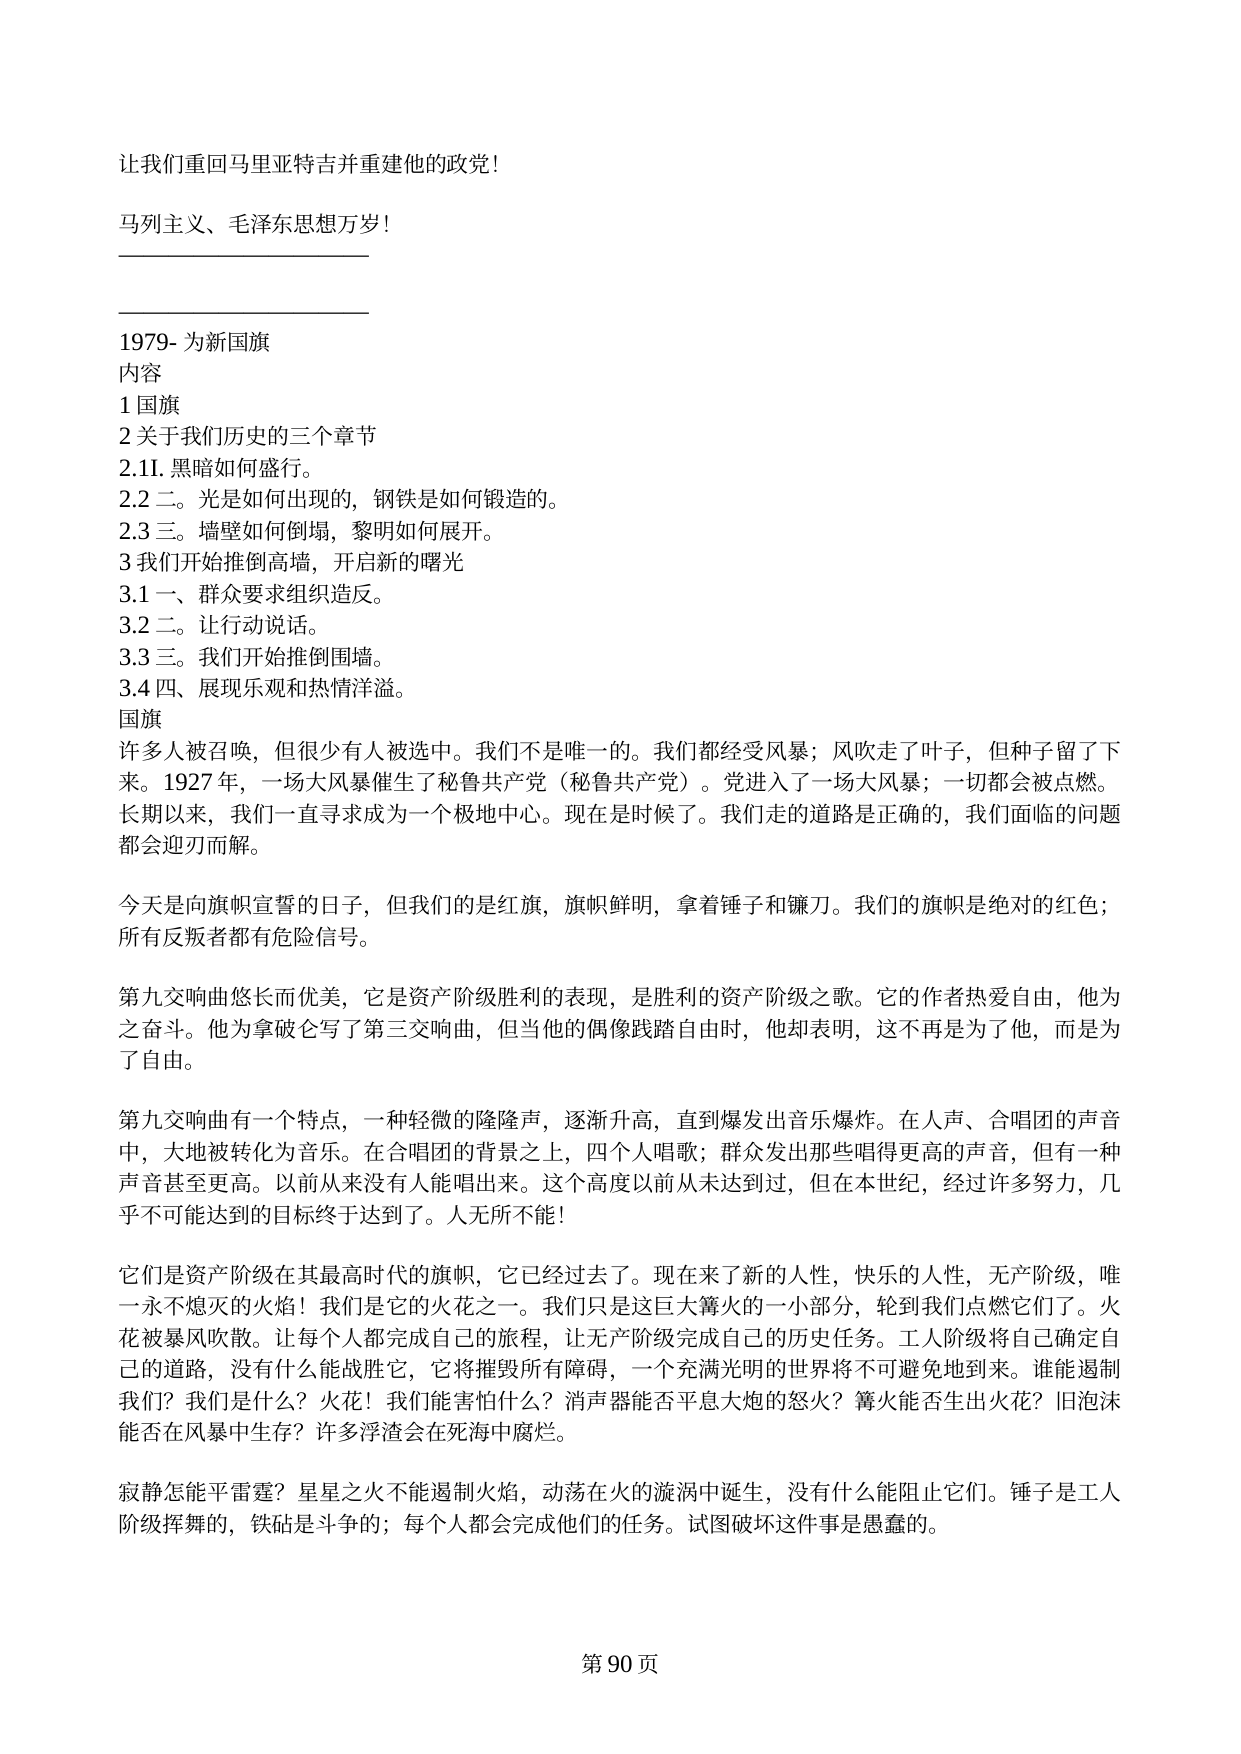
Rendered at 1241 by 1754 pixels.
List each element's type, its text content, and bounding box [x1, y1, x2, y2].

text 让我们重回马里亚特吉并重建他的政党！ [118, 147, 1122, 179]
text 马列主义、毛泽东思想万岁！ [118, 207, 1122, 239]
text 许多人被召唤，但很少有人被选中。我们不是唯一的。我们都经受风暴；风吹走了叶子，但种子留了下来。1927年，一场大风暴催生了秘鲁共产党（秘鲁共产党）。党进入了一场大风暴；一切都会被点燃。长期以来，我们一直寻求成为一个极地中心。现在是时候了。我们走的道路是正确的，我们面临的问题都会迎刃而解。 [118, 734, 1122, 860]
text 寂静怎能平雷霆？星星之火不能遏制火焰，动荡在火的漩涡中诞生，没有什么能阻止它们。锤子是工人阶级挥舞的，铁砧是斗争的；每个人都会完成他们的任务。试图破坏这件事是愚蠢的。 [118, 1476, 1122, 1538]
text 今天是向旗帜宣誓的日子，但我们的是红旗，旗帜鲜明，拿着锤子和镰刀。我们的旗帜是绝对的红色；所有反叛者都有危险信号。 [118, 889, 1122, 952]
text 国旗 [118, 703, 1122, 734]
text —————————— [118, 239, 1122, 268]
text 第九交响曲有一个特点，一种轻微的隆隆声，逐渐升高，直到爆发出音乐爆炸。在人声、合唱团的声音中，大地被转化为音乐。在合唱团的背景之上，四个人唱歌；群众发出那些唱得更高的声音，但有一种声音甚至更高。以前从来没有人能唱出来。这个高度以前从未达到过，但在本世纪，经过许多努力，几乎不可能达到的目标终于达到了。人无所不能！ [118, 1103, 1122, 1229]
text 2.3三。墙壁如何倒塌，黎明如何展开。 [118, 514, 1122, 545]
text 1国旗 [118, 388, 1122, 419]
text 3我们开始推倒高墙，开启新的曙光 [118, 545, 1122, 577]
text 2.1I. 黑暗如何盛行。 [118, 451, 1122, 482]
text 内容 [118, 357, 1122, 388]
text —————————— [118, 296, 1122, 325]
text 2关于我们历史的三个章节 [118, 419, 1122, 451]
text 3.2二。让行动说话。 [118, 608, 1122, 640]
text 它们是资产阶级在其最高时代的旗帜，它已经过去了。现在来了新的人性，快乐的人性，无产阶级，唯一永不熄灭的火焰！我们是它的火花之一。我们只是这巨大篝火的一小部分，轮到我们点燃它们了。火花被暴风吹散。让每个人都完成自己的旅程，让无产阶级完成自己的历史任务。工人阶级将自己确定自己的道路，没有什么能战胜它，它将摧毁所有障碍，一个充满光明的世界将不可避免地到来。谁能遏制我们？我们是什么？火花！我们能害怕什么？消声器能否平息大炮的怒火？篝火能否生出火花？旧泡沫能否在风暴中生存？许多浮渣会在死海中腐烂。 [118, 1258, 1122, 1447]
text 3.1一、群众要求组织造反。 [118, 577, 1122, 608]
text 3.3三。我们开始推倒围墙。 [118, 640, 1122, 671]
text 3.4四、展现乐观和热情洋溢。 [118, 671, 1122, 703]
text 1979- 为新国旗 [118, 325, 1122, 357]
text 第九交响曲悠长而优美，它是资产阶级胜利的表现，是胜利的资产阶级之歌。它的作者热爱自由，他为之奋斗。他为拿破仑写了第三交响曲，但当他的偶像践踏自由时，他却表明，这不再是为了他，而是为了自由。 [118, 980, 1122, 1075]
text 2.2二。光是如何出现的，钢铁是如何锻造的。 [118, 482, 1122, 514]
